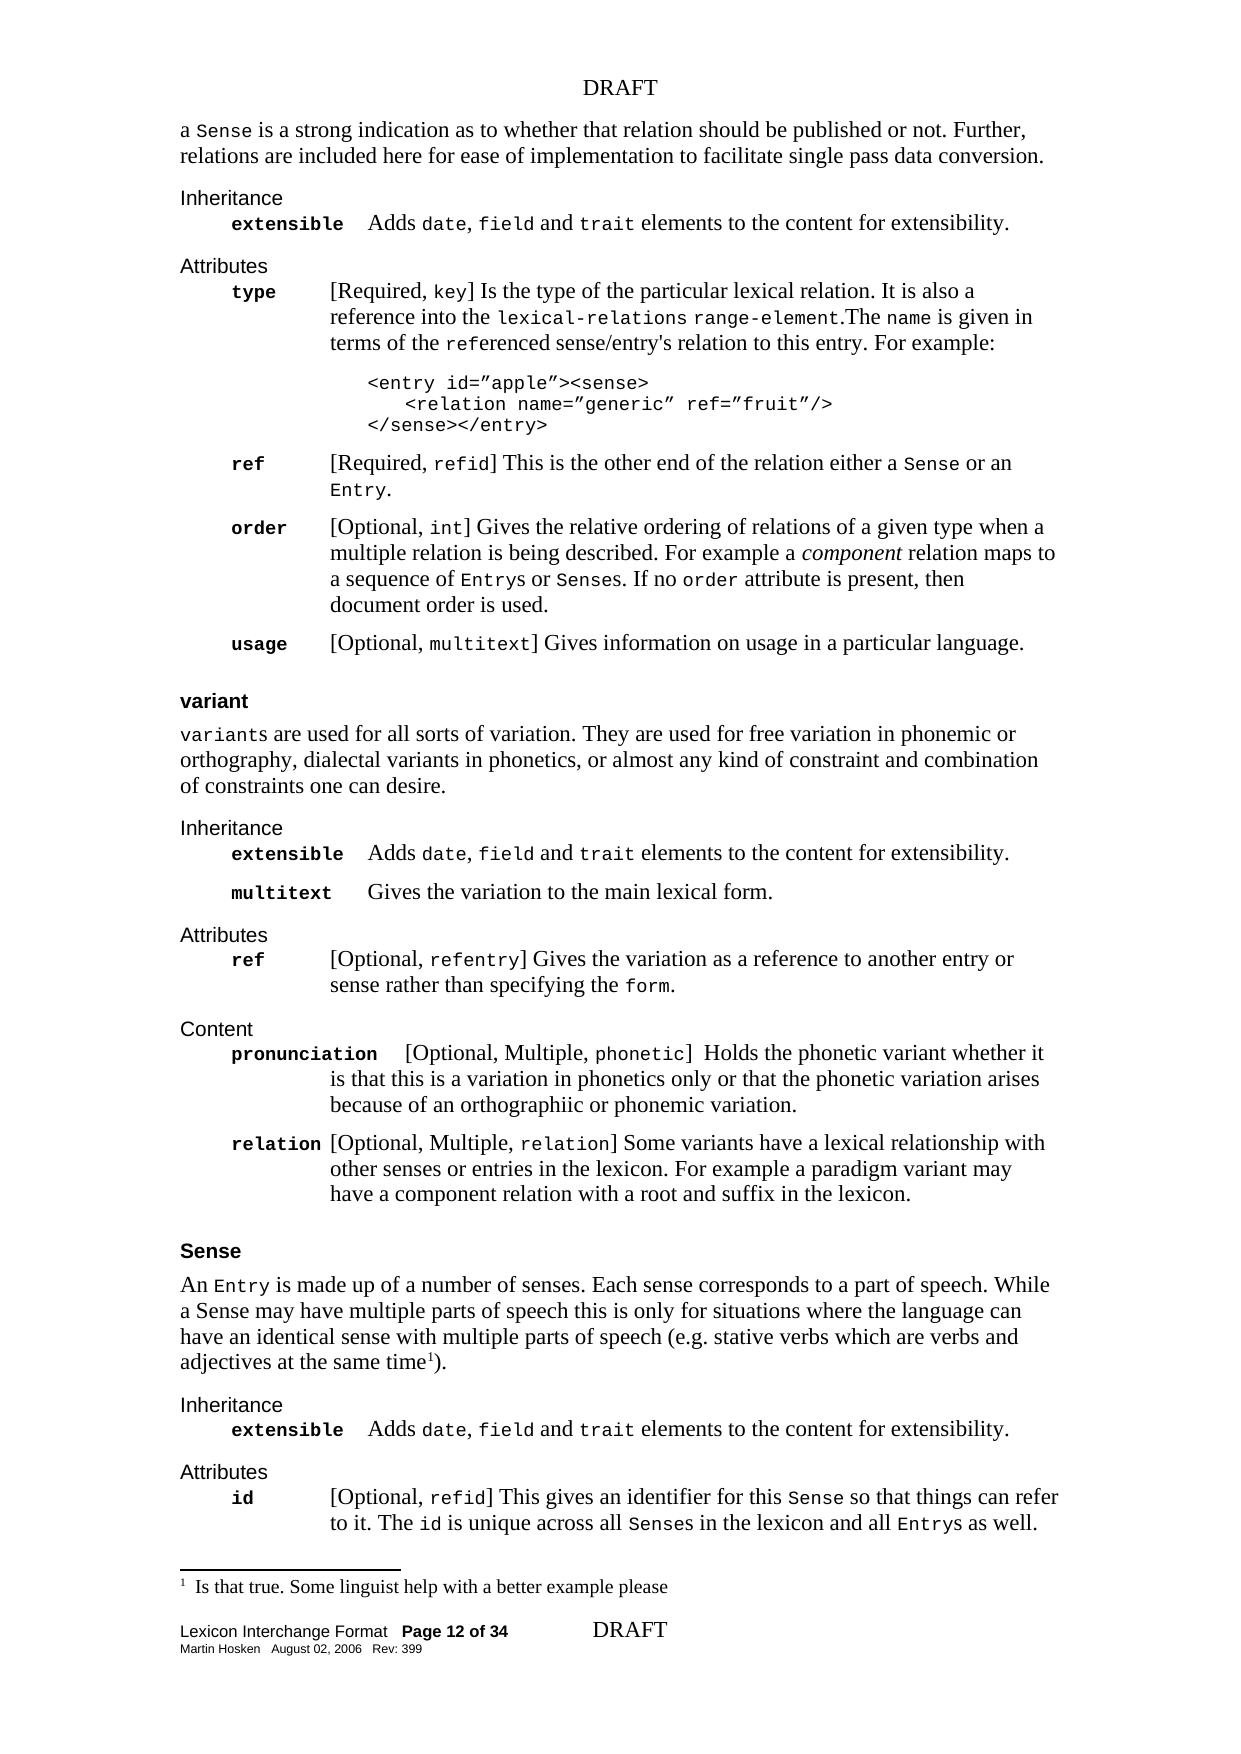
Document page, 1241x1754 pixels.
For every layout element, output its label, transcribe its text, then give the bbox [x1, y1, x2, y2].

text multitext Gives the variation to the main lexical form. [231, 879, 1061, 905]
subtitle Inheritance [180, 187, 1061, 210]
text Is that true. Some linguist help with a better example please [180, 1576, 1061, 1598]
text order [Optional, int] Gives the relative ordering of relations of a given type when a multiple relation is being described. For example a component relation maps to a sequence of Entrys or Senses. If no order attribute is present, then document order is used. [231, 514, 1061, 617]
subtitle Inheritance [180, 1393, 1061, 1416]
text An Entry is made up of a number of senses. Each sense corresponds to a part of speech. While a Sense may have multiple parts of speech this is only for situations where the language can have an identical sense with multiple parts of speech (e.g. stative verbs which are verbs and adjectives at the same time). [180, 1272, 1061, 1374]
text type [Required, key] Is the type of the particular lexical relation. It is also a reference into the lexical-relations range-element.The name is given in terms of the referenced sense/entry's relation to this entry. For example: [231, 278, 1061, 356]
subtitle Sense [180, 1240, 1061, 1263]
text id [Optional, refid] This gives an identifier for this Sense so that things can refer to it. The id is unique across all Senses in the lexicon and all Entrys as well. [231, 1484, 1061, 1536]
text ref [Optional, refentry] Gives the variation as a reference to another entry or sense rather than specifying the form. [231, 946, 1061, 998]
text <entry id=”apple”><sense> <relation name=”generic” ref=”fruit”/> </sense></entry> [231, 369, 1061, 437]
text extensible Adds date, field and trait elements to the content for extensibility. [231, 210, 1061, 236]
subtitle variant [180, 689, 1061, 712]
text extensible Adds date, field and trait elements to the content for extensibility. [231, 840, 1061, 866]
text ref [Required, refid] This is the other end of the relation either a Sense or an Entry. [231, 450, 1061, 502]
subtitle Attributes [180, 923, 1061, 946]
text usage [Optional, multitext] Gives information on usage in a particular language. [231, 630, 1061, 656]
subtitle Content [180, 1017, 1061, 1040]
text variants are used for all sorts of variation. They are used for free variation in phonemic or orthography, dialectal variants in phonetics, or almost any kind of constraint and combination of constraints one can desire. [180, 721, 1061, 798]
subtitle Attributes [180, 255, 1061, 278]
text relation [Optional, Multiple, relation] Some variants have a lexical relationship with other senses or entries in the lexicon. For example a paradigm variant may have a component relation with a root and suffix in the lexicon. [231, 1130, 1061, 1207]
subtitle Inheritance [180, 817, 1061, 840]
text extensible Adds date, field and trait elements to the content for extensibility. [231, 1416, 1061, 1442]
text a Sense is a strong indication as to whether that relation should be published or not. Further, relations are included here for ease of implementation to facilitate single pass data conversion. [180, 117, 1061, 168]
subtitle Attributes [180, 1461, 1061, 1484]
text pronunciation [Optional, Multiple, phonetic] Holds the phonetic variant whether it is that this is a variation in phonetics only or that the phonetic variation arises because of an orthographiic or phonemic variation. [231, 1040, 1061, 1117]
